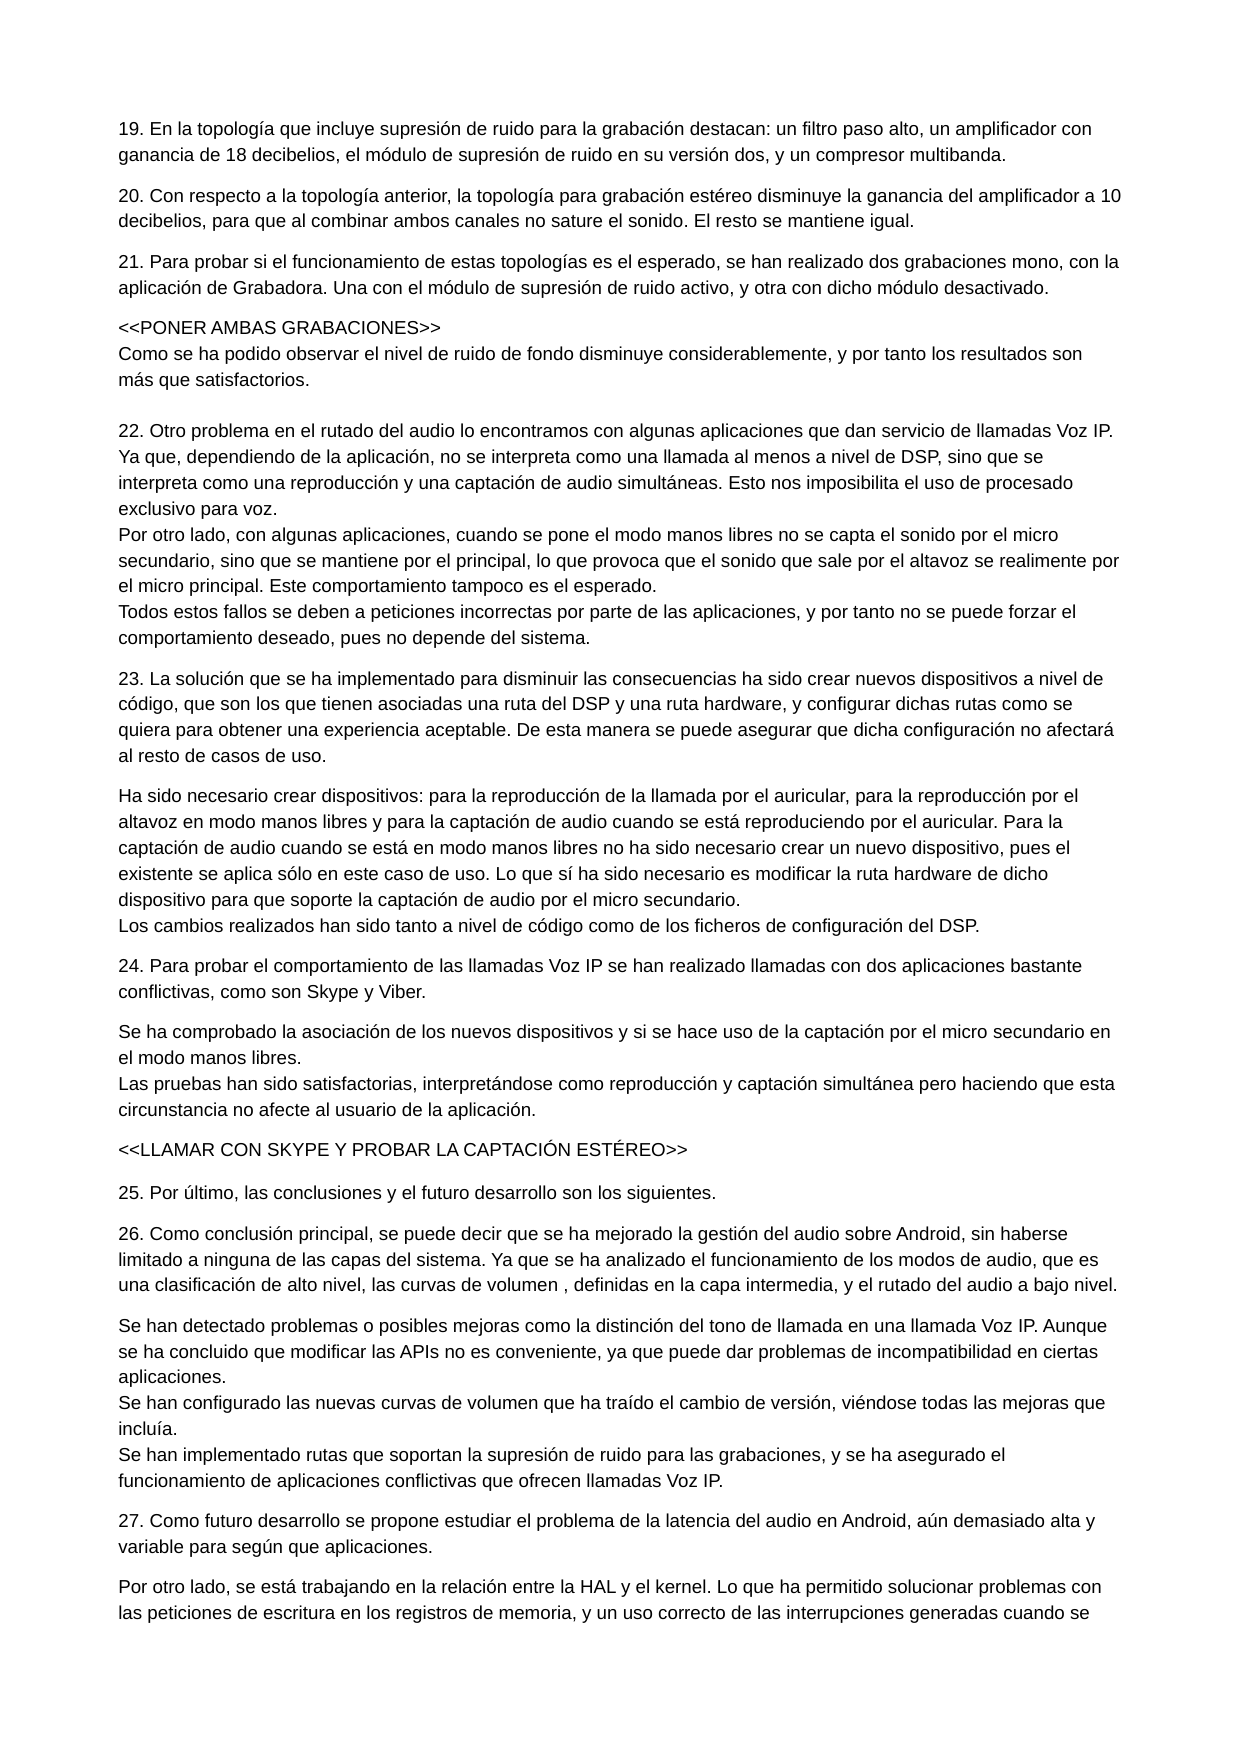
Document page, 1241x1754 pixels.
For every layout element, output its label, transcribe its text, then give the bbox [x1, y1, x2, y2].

text 21. Para probar si el funcionamiento de estas topologías es el esperado, se han realizado dos grabaciones mono, con la aplicación de Grabadora. Una con el módulo de supresión de ruido activo, y otra con dicho módulo desactivado. [118, 251, 1122, 298]
text Se ha comprobado la asociación de los nuevos dispositivos y si se hace uso de la captación por el micro secundario en el modo manos libres. [118, 1021, 1122, 1068]
text Por otro lado, se está trabajando en la relación entre la HAL y el kernel. Lo que ha permitido solucionar problemas con las peticiones de escritura en los registros de memoria, y un uso correcto de las interrupciones generadas cuando se [118, 1576, 1122, 1624]
text 27. Como futuro desarrollo se propone estudiar el problema de la latencia del audio en Android, aún demasiado alta y variable para según que aplicaciones. [118, 1510, 1122, 1557]
text Se han implementado rutas que soportan la supresión de ruido para las grabaciones, y se ha asegurado el funcionamiento de aplicaciones conflictivas que ofrecen llamadas Voz IP. [118, 1444, 1122, 1491]
text 19. En la topología que incluye supresión de ruido para la grabación destacan: un filtro paso alto, un amplificador con ganancia de 18 decibelios, el módulo de supresión de ruido en su versión dos, y un compresor multibanda. [118, 118, 1122, 166]
text <<PONER AMBAS GRABACIONES>> [118, 317, 1122, 338]
text Se han configurado las nuevas curvas de volumen que ha traído el cambio de versión, viéndose todas las mejoras que incluía. [118, 1392, 1122, 1439]
text 24. Para probar el comportamiento de las llamadas Voz IP se han realizado llamadas con dos aplicaciones bastante conflictivas, como son Skype y Viber. [118, 955, 1122, 1002]
text 23. La solución que se ha implementado para disminuir las consecuencias ha sido crear nuevos dispositivos a nivel de código, que son los que tienen asociadas una ruta del DSP y una ruta hardware, y configurar dichas rutas como se quiera para obtener una experiencia aceptable. De esta manera se puede asegurar que dicha configuración no afectará al resto de casos de uso. [118, 667, 1122, 766]
text 26. Como conclusión principal, se puede decir que se ha mejorado la gestión del audio sobre Android, sin haberse limitado a ninguna de las capas del sistema. Ya que se ha analizado el funcionamiento de los modos de audio, que es una clasificación de alto nivel, las curvas de volumen , definidas en la capa intermedia, y el rutado del audio a bajo nivel. [118, 1222, 1122, 1296]
text Se han detectado problemas o posibles mejoras como la distinción del tono de llamada en una llamada Voz IP. Aunque se ha concluido que modificar las APIs no es conveniente, ya que puede dar problemas de incompatibilidad en ciertas aplicaciones. [118, 1314, 1122, 1388]
text Por otro lado, con algunas aplicaciones, cuando se pone el modo manos libres no se capta el sonido por el micro secundario, sino que se mantiene por el principal, lo que provoca que el sonido que sale por el altavoz se realimente por el micro principal. Este comportamiento tampoco es el esperado. [118, 523, 1122, 597]
text Todos estos fallos se deben a peticiones incorrectas por parte de las aplicaciones, y por tanto no se puede forzar el comportamiento deseado, pues no depende del sistema. [118, 601, 1122, 648]
text Las pruebas han sido satisfactorias, interpretándose como reproducción y captación simultánea pero haciendo que esta circunstancia no afecte al usuario de la aplicación. [118, 1073, 1122, 1120]
text 20. Con respecto a la topología anterior, la topología para grabación estéreo disminuye la ganancia del amplificador a 10 decibelios, para que al combinar ambos canales no sature el sonido. El resto se mantiene igual. [118, 184, 1122, 232]
text 25. Por último, las conclusiones y el futuro desarrollo son los siguientes. [118, 1182, 1122, 1204]
text 22. Otro problema en el rutado del audio lo encontramos con algunas aplicaciones que dan servicio de llamadas Voz IP. Ya que, dependiendo de la aplicación, no se interpreta como una llamada al menos a nivel de DSP, sino que se interpreta como una reproducción y una captación de audio simultáneas. Esto nos imposibilita el uso de procesado exclusivo para voz. [118, 420, 1122, 519]
text Ha sido necesario crear dispositivos: para la reproducción de la llamada por el auricular, para la reproducción por el altavoz en modo manos libres y para la captación de audio cuando se está reproduciendo por el auricular. Para la captación de audio cuando se está en modo manos libres no ha sido necesario crear un nuevo dispositivo, pues el existente se aplica sólo en este caso de uso. Lo que sí ha sido necesario es modificar la ruta hardware de dicho dispositivo para que soporte la captación de audio por el micro secundario. [118, 785, 1122, 910]
text Los cambios realizados han sido tanto a nivel de código como de los ficheros de configuración del DSP. [118, 914, 1122, 936]
text Como se ha podido observar el nivel de ruido de fondo disminuye considerablemente, y por tanto los resultados son más que satisfactorios. [118, 343, 1122, 390]
text <<LLAMAR CON SKYPE Y PROBAR LA CAPTACIÓN ESTÉREO>> [118, 1139, 1122, 1161]
